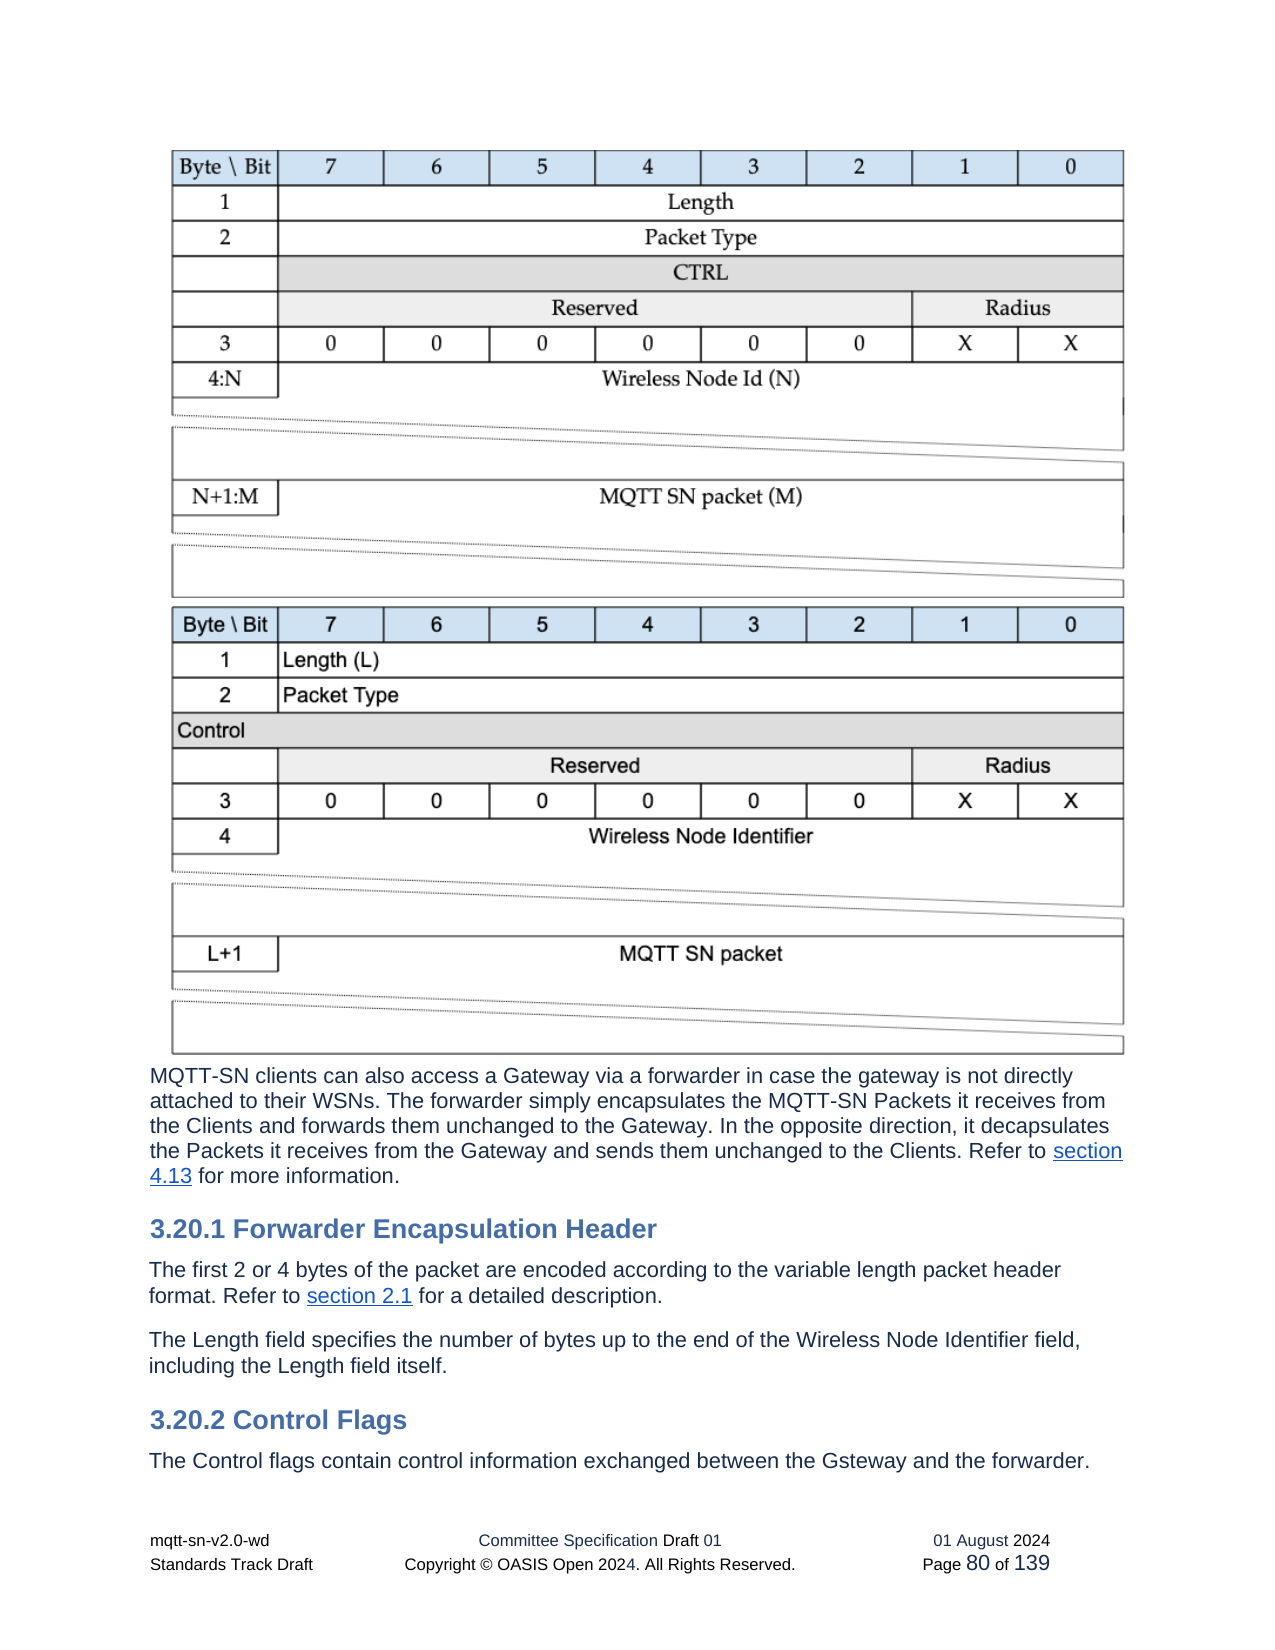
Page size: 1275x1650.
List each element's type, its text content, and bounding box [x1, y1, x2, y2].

text The Control flags contain control information exchanged between the Gsteway and the forwarder. [148, 1448, 1124, 1473]
text MQTT-SN clients can also access a Gateway via a forwarder in case the gateway is not directly attached to their WSNs. The forwarder simply encapsulates the MQTT-SN Packets it receives from the Clients and forwards them unchanged to the Gateway. In the opposite direction, it decapsulates the Packets it receives from the Gateway and sends them unchanged to the Clients. Refer to section 4.13 for more information. [149, 1062, 1124, 1188]
picture [149, 606, 1125, 1055]
picture [149, 150, 1125, 598]
text The first 2 or 4 bytes of the packet are encoded according to the variable length packet header format. Refer to section 2.1 for a detailed description. [148, 1257, 1124, 1308]
subtitle 3.20.2 Control Flags [150, 1404, 1124, 1435]
subtitle 3.20.1 Forwarder Encapsulation Header [150, 1213, 1124, 1245]
text The Length field specifies the number of bytes up to the end of the Wireless Node Identifier field, including the Length field itself. [148, 1327, 1124, 1378]
